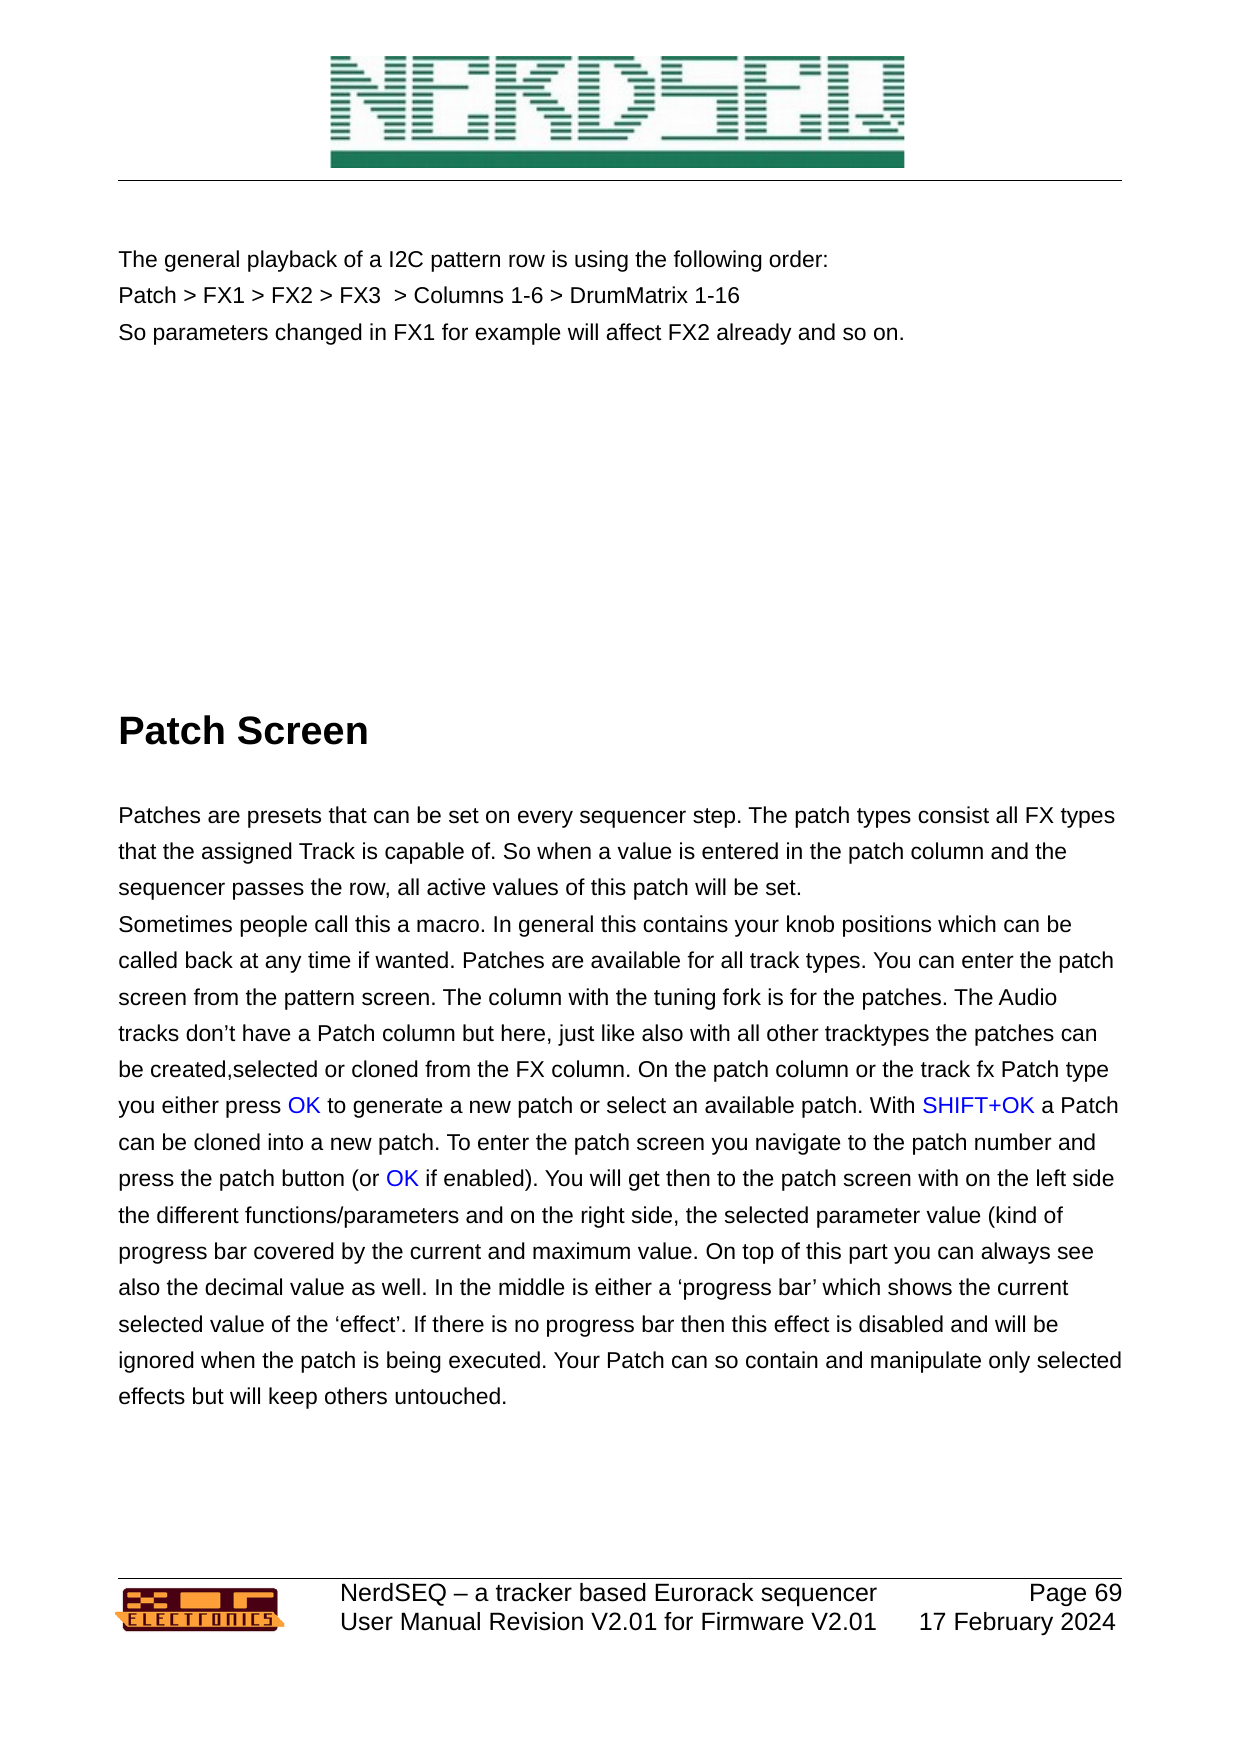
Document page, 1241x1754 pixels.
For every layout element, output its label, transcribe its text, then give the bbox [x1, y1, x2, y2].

subtitle Patch Screen [118, 707, 1122, 753]
text Patches are presets that can be set on every sequencer step. The patch types consist all FX types that the assigned Track is capable of. So when a value is entered in the patch column and the sequencer passes the row, all active values of this patch will be set. [118, 802, 1122, 901]
picture [330, 56, 905, 168]
text Patch > FX1 > FX2 > FX3 > Columns 1-6 > DrumMatrix 1-16 [118, 282, 1122, 309]
picture [115, 1584, 285, 1634]
text So parameters changed in FX1 for example will affect FX2 already and so on. [118, 319, 1122, 345]
text Sometimes people call this a macro. In general this contains your knob positions which can be called back at any time if wanted. Patches are available for all track types. You can enter the patch screen from the pattern screen. The column with the tuning fork is for the patches. The Audio tracks don’t have a Patch column but here, just like also with all other tracktypes the patches can be created,selected or cloned from the FX column. On the patch column or the track fx Patch type you either press OK to generate a new patch or select an available patch. With SHIFT+OK a Patch can be cloned into a new patch. To enter the patch screen you navigate to the patch number and press the patch button (or OK if enabled). You will get then to the patch screen with on the left side the different functions/parameters and on the right side, the selected parameter value (kind of progress bar covered by the current and maximum value. On top of this part you can always see also the decimal value as well. In the middle is either a ‘progress bar’ which shows the current selected value of the ‘effect’. If there is no progress bar then this effect is disabled and will be ignored when the patch is being executed. Your Patch can so contain and manipulate only selected effects but will keep others untouched. [118, 911, 1122, 1410]
text The general playback of a I2C pattern row is using the following order: [118, 246, 1122, 272]
